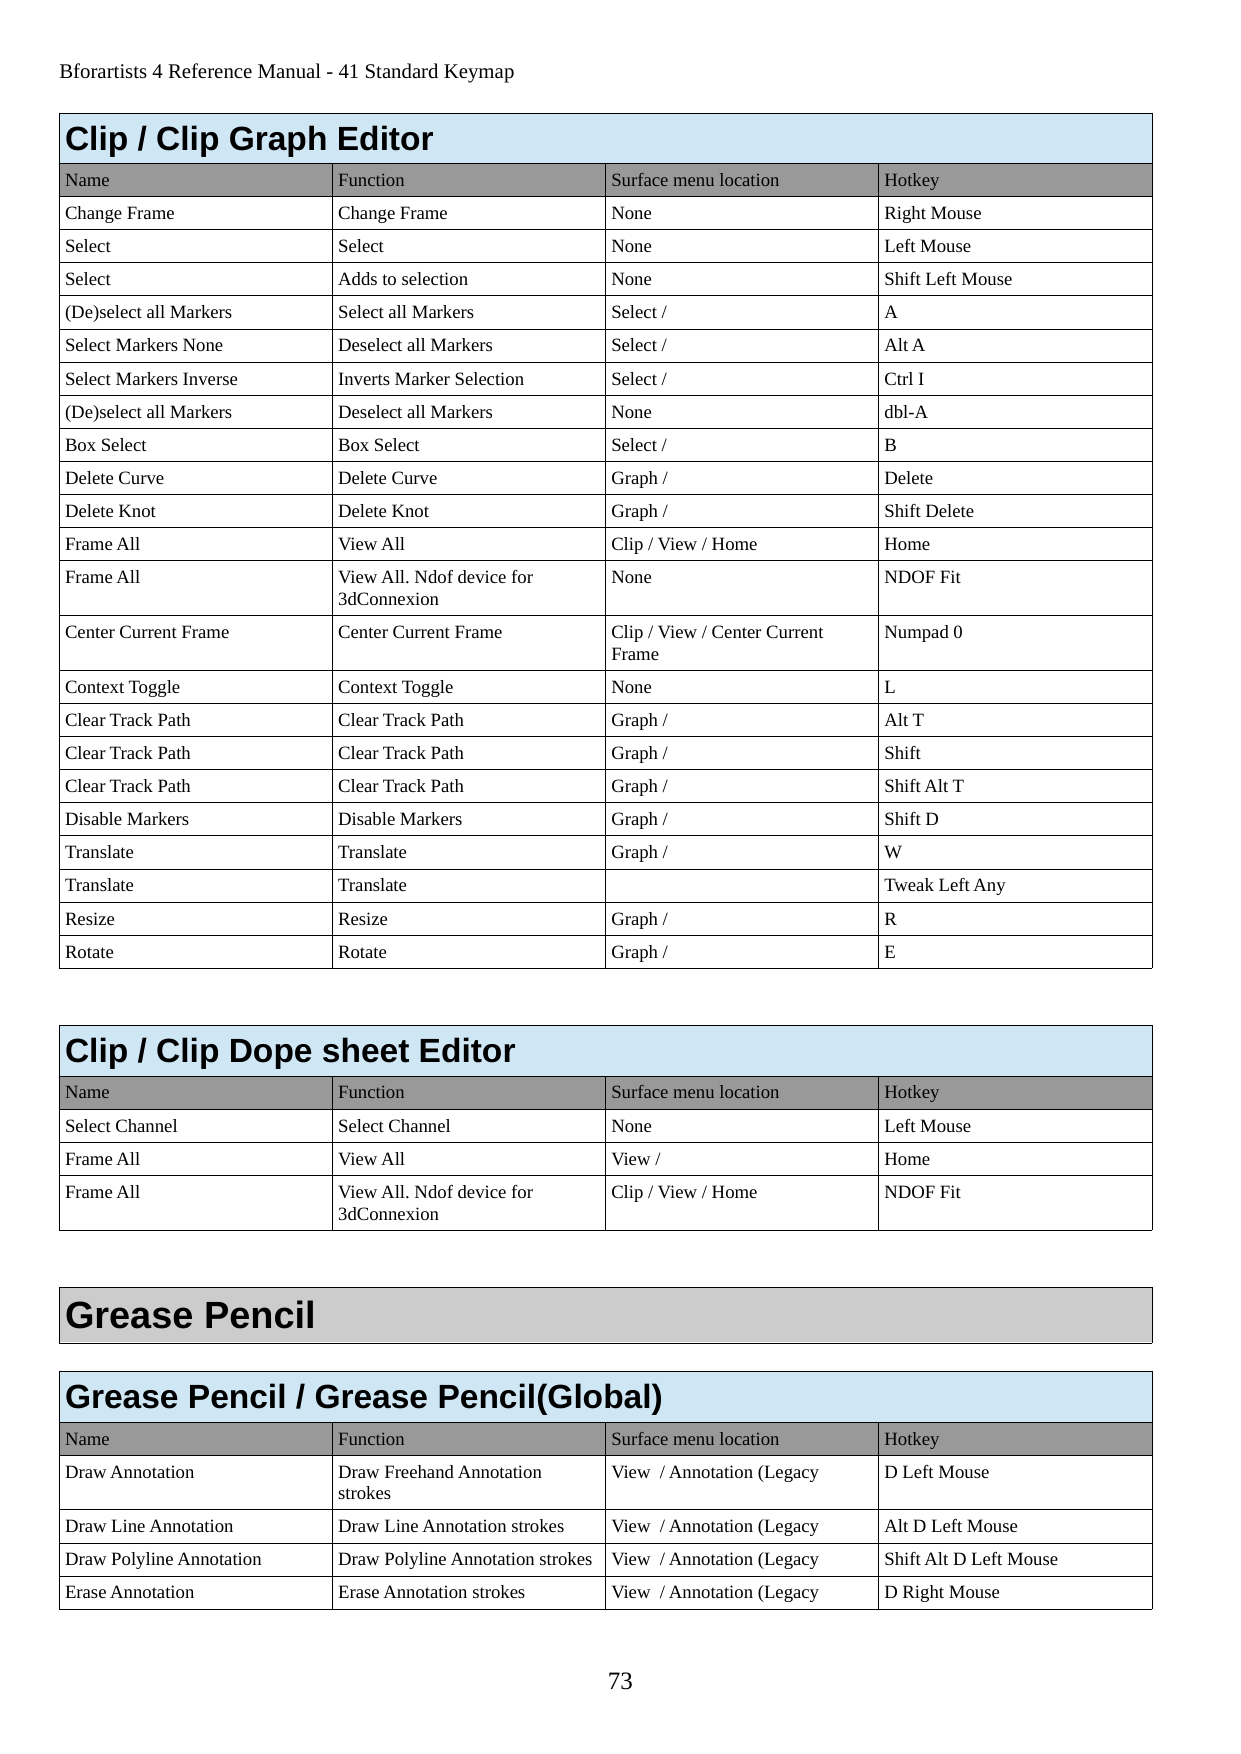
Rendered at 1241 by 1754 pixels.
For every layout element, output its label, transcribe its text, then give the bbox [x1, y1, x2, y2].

table_cell Draw Freehand Annotation strokes [333, 1456, 605, 1509]
table_cell Box Select [333, 429, 605, 461]
table_cell Rotate [333, 936, 605, 968]
table_cell Name [60, 164, 332, 196]
table_cell Select / [606, 429, 878, 461]
table_cell Center Current Frame [333, 616, 605, 670]
table_cell Graph / [606, 803, 878, 835]
table_cell Function [333, 164, 605, 196]
table_cell None [606, 1110, 878, 1142]
table_cell Box Select [60, 429, 332, 461]
table_cell NDOF Fit [879, 1176, 1152, 1230]
table_cell Clip / View / Home [606, 1176, 878, 1230]
table_cell Frame All [60, 528, 332, 560]
table_cell Select [60, 230, 332, 262]
table_cell Left Mouse [879, 230, 1152, 262]
table_cell Context Toggle [333, 671, 605, 703]
table_cell Inverts Marker Selection [333, 363, 605, 395]
table_cell Draw Polyline Annotation [60, 1544, 332, 1576]
table_cell Translate [60, 836, 332, 868]
table_cell None [606, 230, 878, 262]
table_cell Erase Annotation [60, 1577, 332, 1609]
table_cell Deselect all Markers [333, 396, 605, 428]
table_cell Delete Curve [333, 462, 605, 494]
table_cell Left Mouse [879, 1110, 1152, 1142]
table_cell B [879, 429, 1152, 461]
table_cell Delete Knot [60, 495, 332, 527]
table_cell Frame All [60, 1143, 332, 1175]
table_cell Frame All [60, 1176, 332, 1230]
table_cell Function [333, 1423, 605, 1455]
table_cell Graph / [606, 936, 878, 968]
table_cell Graph / [606, 462, 878, 494]
table_cell Change Frame [333, 197, 605, 229]
table_cell W [879, 836, 1152, 868]
table_cell None [606, 671, 878, 703]
table_cell Adds to selection [333, 263, 605, 295]
table_cell Disable Markers [333, 803, 605, 835]
table_cell Home [879, 1143, 1152, 1175]
table_cell Change Frame [60, 197, 332, 229]
table_cell View All [333, 1143, 605, 1175]
table_cell (De)select all Markers [60, 296, 332, 328]
table_cell Select / [606, 296, 878, 328]
table_cell Select all Markers [333, 296, 605, 328]
table_cell Alt A [879, 330, 1152, 362]
table_cell Clip / View / Center Current Frame [606, 616, 878, 670]
table_cell Clear Track Path [60, 770, 332, 802]
table_cell Context Toggle [60, 671, 332, 703]
table_cell Shift [879, 737, 1152, 769]
table_cell Graph / [606, 704, 878, 736]
table_cell Tweak Left Any [879, 870, 1152, 902]
table_cell Translate [333, 870, 605, 902]
table_cell Clear Track Path [333, 704, 605, 736]
table_cell Delete Knot [333, 495, 605, 527]
table_cell Draw Line Annotation strokes [333, 1510, 605, 1542]
table_cell Draw Line Annotation [60, 1510, 332, 1542]
table_cell Hotkey [879, 1077, 1152, 1109]
table_cell Select / [606, 363, 878, 395]
table_cell Delete [879, 462, 1152, 494]
table_cell Clear Track Path [60, 704, 332, 736]
table_cell Surface menu location [606, 1077, 878, 1109]
table_cell View / Annotation (Legacy [606, 1456, 878, 1509]
table_cell Shift Alt T [879, 770, 1152, 802]
table_cell Clear Track Path [333, 737, 605, 769]
table_cell Home [879, 528, 1152, 560]
table_cell Draw Polyline Annotation strokes [333, 1544, 605, 1576]
table_cell Erase Annotation strokes [333, 1577, 605, 1609]
table_cell Draw Annotation [60, 1456, 332, 1509]
table_cell View / Annotation (Legacy [606, 1544, 878, 1576]
table_cell Select / [606, 330, 878, 362]
table_cell Shift D [879, 803, 1152, 835]
table_cell None [606, 263, 878, 295]
table_cell Select Markers None [60, 330, 332, 362]
table_header Clip / Clip Dope sheet Editor [60, 1026, 1152, 1076]
table_cell Graph / [606, 770, 878, 802]
table_cell Select [60, 263, 332, 295]
table_header Grease Pencil [60, 1288, 1152, 1342]
table_cell Resize [333, 903, 605, 935]
table_cell Surface menu location [606, 1423, 878, 1455]
table_cell Alt T [879, 704, 1152, 736]
table_cell R [879, 903, 1152, 935]
table_cell None [606, 396, 878, 428]
table_cell None [606, 561, 878, 615]
table_cell Clear Track Path [333, 770, 605, 802]
table_cell Graph / [606, 836, 878, 868]
table_cell Function [333, 1077, 605, 1109]
table_header Clip / Clip Graph Editor [60, 114, 1152, 163]
table_cell Name [60, 1077, 332, 1109]
table_cell Hotkey [879, 164, 1152, 196]
table_cell Center Current Frame [60, 616, 332, 670]
table_cell Surface menu location [606, 164, 878, 196]
table_cell (De)select all Markers [60, 396, 332, 428]
table_cell View / [606, 1143, 878, 1175]
table_header Grease Pencil / Grease Pencil(Global) [60, 1372, 1152, 1422]
table_cell Shift Left Mouse [879, 263, 1152, 295]
table_cell Clear Track Path [60, 737, 332, 769]
table_cell Delete Curve [60, 462, 332, 494]
table_cell Select [333, 230, 605, 262]
table_cell View / Annotation (Legacy [606, 1577, 878, 1609]
table_cell View All [333, 528, 605, 560]
table_cell Shift Alt D Left Mouse [879, 1544, 1152, 1576]
table_cell NDOF Fit [879, 561, 1152, 615]
table_cell View All. Ndof device for 3dConnexion [333, 1176, 605, 1230]
table_cell A [879, 296, 1152, 328]
table_cell Graph / [606, 495, 878, 527]
table_cell Hotkey [879, 1423, 1152, 1455]
table_cell L [879, 671, 1152, 703]
table_cell Resize [60, 903, 332, 935]
table_cell Alt D Left Mouse [879, 1510, 1152, 1542]
table_cell Translate [333, 836, 605, 868]
table_cell Frame All [60, 561, 332, 615]
table_cell [606, 870, 878, 902]
table_cell Shift Delete [879, 495, 1152, 527]
table_cell View / Annotation (Legacy [606, 1510, 878, 1542]
table_cell Select Channel [60, 1110, 332, 1142]
table_cell None [606, 197, 878, 229]
table_cell E [879, 936, 1152, 968]
table_cell D Right Mouse [879, 1577, 1152, 1609]
table_cell Ctrl I [879, 363, 1152, 395]
table_cell dbl-A [879, 396, 1152, 428]
table_cell Select Markers Inverse [60, 363, 332, 395]
table_cell Numpad 0 [879, 616, 1152, 670]
table_cell Name [60, 1423, 332, 1455]
table_cell Deselect all Markers [333, 330, 605, 362]
table_cell Translate [60, 870, 332, 902]
table_cell Clip / View / Home [606, 528, 878, 560]
table_cell Graph / [606, 903, 878, 935]
table_cell Rotate [60, 936, 332, 968]
table_cell View All. Ndof device for 3dConnexion [333, 561, 605, 615]
table_cell Right Mouse [879, 197, 1152, 229]
table_cell Select Channel [333, 1110, 605, 1142]
table_cell Graph / [606, 737, 878, 769]
table_cell Disable Markers [60, 803, 332, 835]
table_cell D Left Mouse [879, 1456, 1152, 1509]
